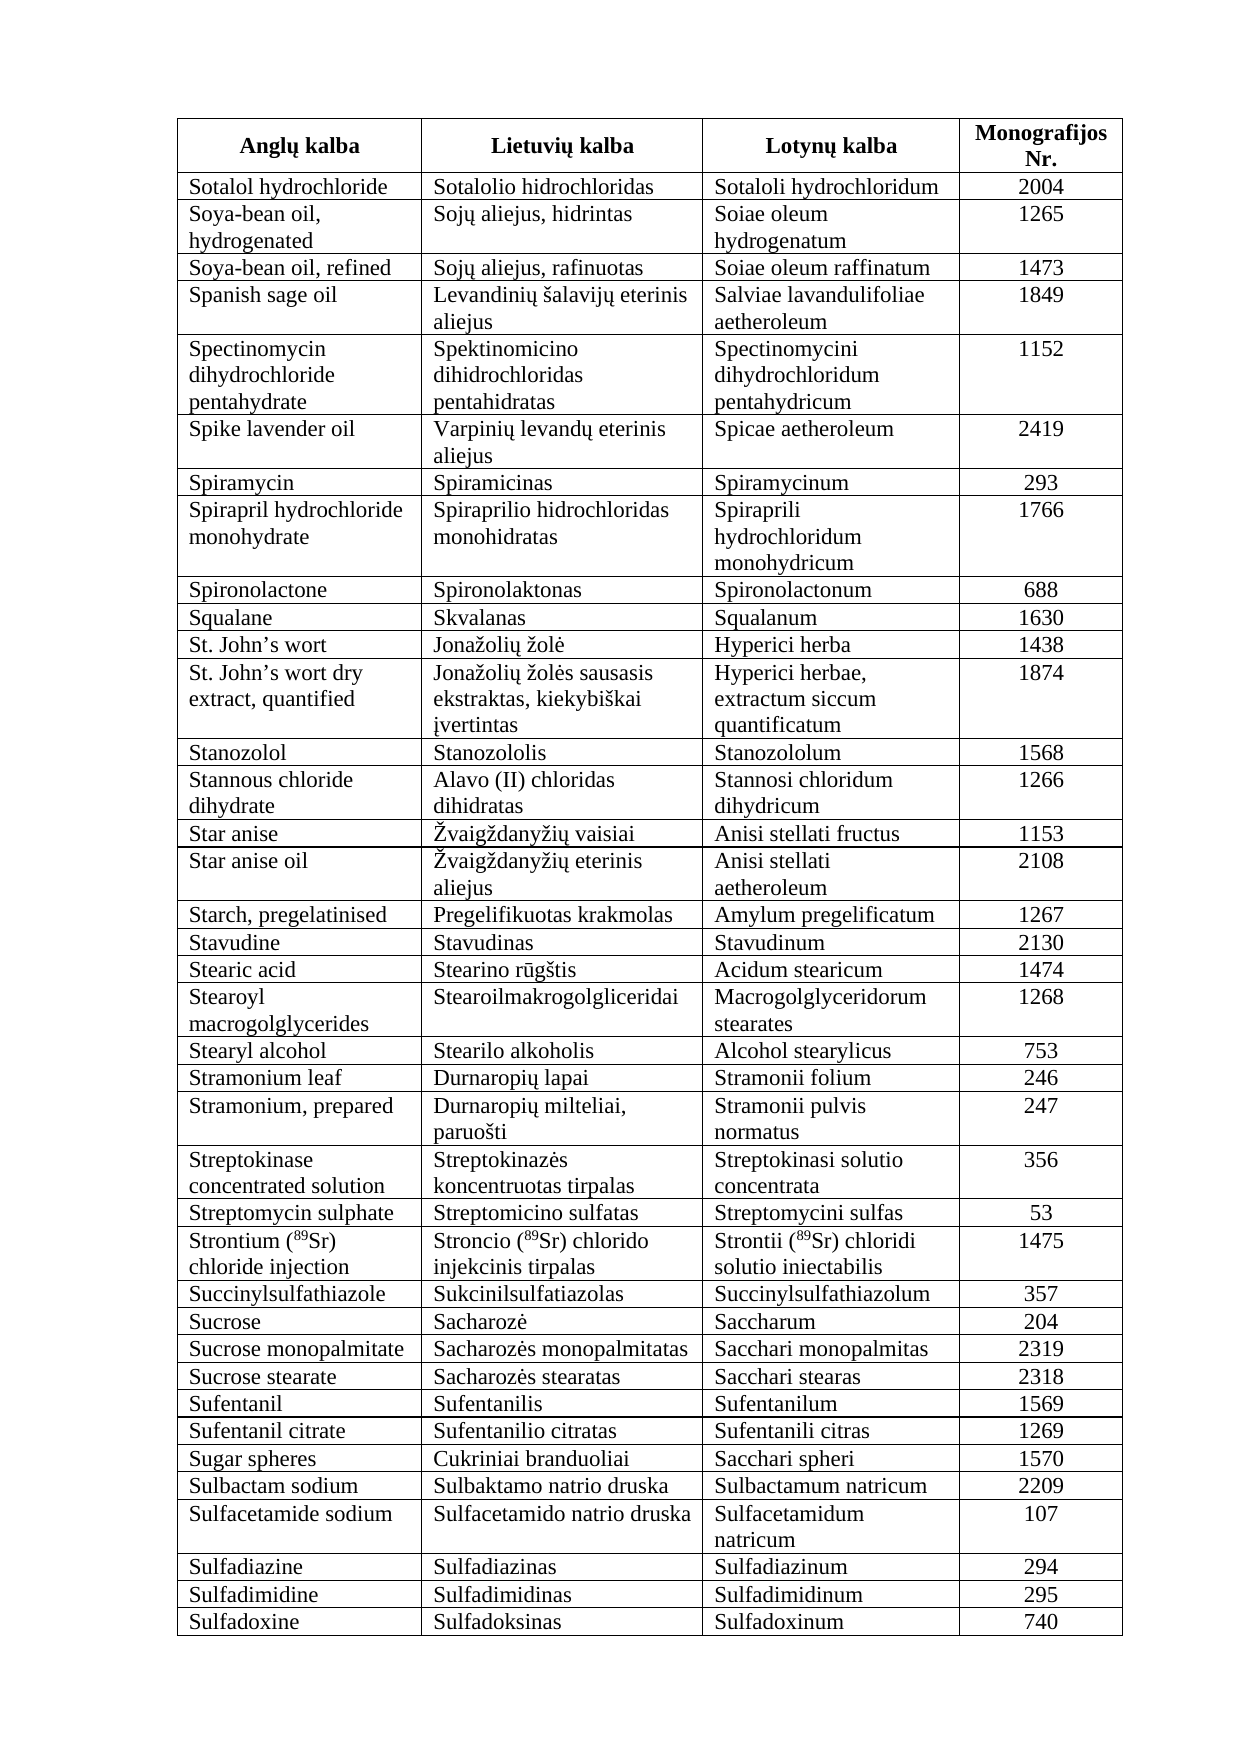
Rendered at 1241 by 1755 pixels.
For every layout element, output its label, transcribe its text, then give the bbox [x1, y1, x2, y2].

table_cell Sulfadiazinas [422, 1554, 702, 1580]
table_cell Anisi stellati aetheroleum [703, 848, 959, 900]
table_cell Sucrose stearate [178, 1363, 421, 1389]
table_cell Starch, pregelatinised [178, 901, 421, 927]
table_cell Soya-bean oil, refined [178, 254, 421, 280]
table_cell Spiramicinas [422, 469, 702, 495]
table_cell Spectinomycin dihydrochloride pentahydrate [178, 335, 421, 414]
table_cell Sulfadiazine [178, 1554, 421, 1580]
table_cell Stearoyl macrogolglycerides [178, 983, 421, 1036]
table_cell Alavo (II) chloridas dihidratas [422, 766, 702, 819]
table_cell 2419 [960, 415, 1122, 468]
table_cell Spanish sage oil [178, 281, 421, 334]
table_cell Cukriniai branduoliai [422, 1445, 702, 1471]
table_cell Sacchari stearas [703, 1363, 959, 1389]
table_cell 1766 [960, 496, 1122, 576]
table_cell Sugar spheres [178, 1445, 421, 1471]
table_cell 294 [960, 1554, 1122, 1580]
table_cell Anisi stellati fructus [703, 820, 959, 846]
table_cell Durnaropių lapai [422, 1065, 702, 1091]
table_cell Jonažolių žolė [422, 631, 702, 658]
table_cell Stanozolol [178, 739, 421, 765]
table_header Lotynų kalba [703, 119, 959, 172]
table_cell Skvalanas [422, 604, 702, 630]
table_cell Sulfadoxine [178, 1608, 421, 1634]
table_cell Spiraprilio hidrochloridas monohidratas [422, 496, 702, 576]
table_cell Spectinomycini dihydrochloridum pentahydricum [703, 335, 959, 414]
table_cell Sukcinilsulfatiazolas [422, 1281, 702, 1307]
table_cell 356 [960, 1146, 1122, 1198]
table_cell Sulfadiazinum [703, 1554, 959, 1580]
table_cell 1266 [960, 766, 1122, 819]
table_cell Strontium (89Sr) chloride injection [178, 1227, 421, 1279]
table_cell Stavudinas [422, 929, 702, 955]
table_cell Sacchari monopalmitas [703, 1335, 959, 1362]
table_cell Stroncio (89Sr) chlorido injekcinis tirpalas [422, 1227, 702, 1279]
table_cell Streptokinazės koncentruotas tirpalas [422, 1146, 702, 1198]
table_cell 1269 [960, 1418, 1122, 1444]
table_cell 1152 [960, 335, 1122, 414]
table_cell Sucrose [178, 1308, 421, 1334]
table_cell Soiae oleum raffinatum [703, 254, 959, 280]
table_cell Spektinomicino dihidrochloridas pentahidratas [422, 335, 702, 414]
table_cell Sotaloli hydrochloridum [703, 173, 959, 199]
table_cell Stannous chloride dihydrate [178, 766, 421, 819]
table_cell 1438 [960, 631, 1122, 658]
table_cell Sulbaktamo natrio druska [422, 1472, 702, 1499]
table_cell Streptokinasi solutio concentrata [703, 1146, 959, 1198]
table_cell Stramonium leaf [178, 1065, 421, 1091]
table_cell 246 [960, 1065, 1122, 1091]
table_cell Stearilo alkoholis [422, 1037, 702, 1063]
table_cell Žvaigždanyžių eterinis aliejus [422, 848, 702, 900]
table_cell 247 [960, 1092, 1122, 1144]
table_cell Succinylsulfathiazole [178, 1281, 421, 1307]
table_cell 1474 [960, 956, 1122, 982]
table_cell Squalanum [703, 604, 959, 630]
table_cell Sulfacetamidum natricum [703, 1500, 959, 1552]
table_cell Sufentanil citrate [178, 1418, 421, 1444]
table_cell Stanozololis [422, 739, 702, 765]
table_cell Spike lavender oil [178, 415, 421, 468]
table_cell Sacchari spheri [703, 1445, 959, 1471]
table_cell Sojų aliejus, hidrintas [422, 200, 702, 253]
table_header Lietuvių kalba [422, 119, 702, 172]
table_cell 357 [960, 1281, 1122, 1307]
table_cell Sotalolio hidrochloridas [422, 173, 702, 199]
table_cell Stannosi chloridum dihydricum [703, 766, 959, 819]
table_cell Stramonii folium [703, 1065, 959, 1091]
table_cell Varpinių levandų eterinis aliejus [422, 415, 702, 468]
table_cell Sulfadimidinas [422, 1581, 702, 1607]
table_cell Sotalol hydrochloride [178, 173, 421, 199]
table_cell Streptomicino sulfatas [422, 1199, 702, 1226]
table_header Monografijos Nr. [960, 119, 1122, 172]
table_cell Stearino rūgštis [422, 956, 702, 982]
table_cell Star anise oil [178, 848, 421, 900]
table_cell Acidum stearicum [703, 956, 959, 982]
table_cell Spiramycin [178, 469, 421, 495]
table_cell Sojų aliejus, rafinuotas [422, 254, 702, 280]
table_cell Sacharozė [422, 1308, 702, 1334]
table_cell 2004 [960, 173, 1122, 199]
table_cell 2130 [960, 929, 1122, 955]
table_cell Sulfadoksinas [422, 1608, 702, 1634]
table_cell Pregelifikuotas krakmolas [422, 901, 702, 927]
table_cell 295 [960, 1581, 1122, 1607]
table_cell 1568 [960, 739, 1122, 765]
table_cell 2318 [960, 1363, 1122, 1389]
table_cell Salviae lavandulifoliae aetheroleum [703, 281, 959, 334]
table_cell 1268 [960, 983, 1122, 1036]
table_cell Stramonii pulvis normatus [703, 1092, 959, 1144]
table_cell Sucrose monopalmitate [178, 1335, 421, 1362]
table_cell Streptokinase concentrated solution [178, 1146, 421, 1198]
table_cell Stearic acid [178, 956, 421, 982]
table_cell Sacharozės monopalmitatas [422, 1335, 702, 1362]
table_cell Stearoilmakrogolgliceridai [422, 983, 702, 1036]
table_cell Sacharozės stearatas [422, 1363, 702, 1389]
table_cell Spirapril hydrochloride monohydrate [178, 496, 421, 576]
table_cell 1153 [960, 820, 1122, 846]
table_cell 1473 [960, 254, 1122, 280]
table_cell Alcohol stearylicus [703, 1037, 959, 1063]
table_cell Macrogolglyceridorum stearates [703, 983, 959, 1036]
table_cell 740 [960, 1608, 1122, 1634]
table_cell Sufentanilum [703, 1390, 959, 1416]
table_cell Hyperici herbae, extractum siccum quantificatum [703, 659, 959, 738]
table_cell 2319 [960, 1335, 1122, 1362]
table_cell 107 [960, 1500, 1122, 1552]
table_cell 1267 [960, 901, 1122, 927]
table_cell Sufentanilio citratas [422, 1418, 702, 1444]
table_cell Durnaropių milteliai, paruošti [422, 1092, 702, 1144]
table_cell 53 [960, 1199, 1122, 1226]
table_cell Spironolactonum [703, 577, 959, 603]
table_cell Soiae oleum hydrogenatum [703, 200, 959, 253]
table_cell Streptomycini sulfas [703, 1199, 959, 1226]
table_cell Sulfacetamido natrio druska [422, 1500, 702, 1552]
table_cell Saccharum [703, 1308, 959, 1334]
table_cell 204 [960, 1308, 1122, 1334]
table_cell 688 [960, 577, 1122, 603]
table_cell 753 [960, 1037, 1122, 1063]
table_cell Hyperici herba [703, 631, 959, 658]
table_cell Spiraprili hydrochloridum monohydricum [703, 496, 959, 576]
table_cell Sulfadoxinum [703, 1608, 959, 1634]
table_cell Spironolaktonas [422, 577, 702, 603]
table_cell Sulbactam sodium [178, 1472, 421, 1499]
table_cell Spiramycinum [703, 469, 959, 495]
table_cell 2108 [960, 848, 1122, 900]
table_cell 1849 [960, 281, 1122, 334]
table_cell Spironolactone [178, 577, 421, 603]
table_cell St. John’s wort [178, 631, 421, 658]
table_cell Succinylsulfathiazolum [703, 1281, 959, 1307]
table_cell Amylum pregelificatum [703, 901, 959, 927]
table_cell 2209 [960, 1472, 1122, 1499]
table_cell 1569 [960, 1390, 1122, 1416]
table_cell 293 [960, 469, 1122, 495]
table_cell Stramonium, prepared [178, 1092, 421, 1144]
table_cell Sulfadimidine [178, 1581, 421, 1607]
table_cell Sulfadimidinum [703, 1581, 959, 1607]
table_cell Stanozololum [703, 739, 959, 765]
table_cell Stavudine [178, 929, 421, 955]
table_header Anglų kalba [178, 119, 421, 172]
table_cell Strontii (89Sr) chloridi solutio iniectabilis [703, 1227, 959, 1279]
table_cell 1874 [960, 659, 1122, 738]
table_cell Squalane [178, 604, 421, 630]
table_cell Jonažolių žolės sausasis ekstraktas, kiekybiškai įvertintas [422, 659, 702, 738]
table_cell Stearyl alcohol [178, 1037, 421, 1063]
table_cell St. John’s wort dry extract, quantified [178, 659, 421, 738]
table_cell 1630 [960, 604, 1122, 630]
table_cell 1475 [960, 1227, 1122, 1279]
table_cell Žvaigždanyžių vaisiai [422, 820, 702, 846]
table_cell Streptomycin sulphate [178, 1199, 421, 1226]
table_cell Star anise [178, 820, 421, 846]
table_cell Soya-bean oil, hydrogenated [178, 200, 421, 253]
table_cell 1570 [960, 1445, 1122, 1471]
table_cell 1265 [960, 200, 1122, 253]
table_cell Sufentanilis [422, 1390, 702, 1416]
table_cell Spicae aetheroleum [703, 415, 959, 468]
table_cell Sulfacetamide sodium [178, 1500, 421, 1552]
table_cell Levandinių šalavijų eterinis aliejus [422, 281, 702, 334]
table_cell Sulbactamum natricum [703, 1472, 959, 1499]
table_cell Sufentanil [178, 1390, 421, 1416]
table_cell Stavudinum [703, 929, 959, 955]
table_cell Sufentanili citras [703, 1418, 959, 1444]
